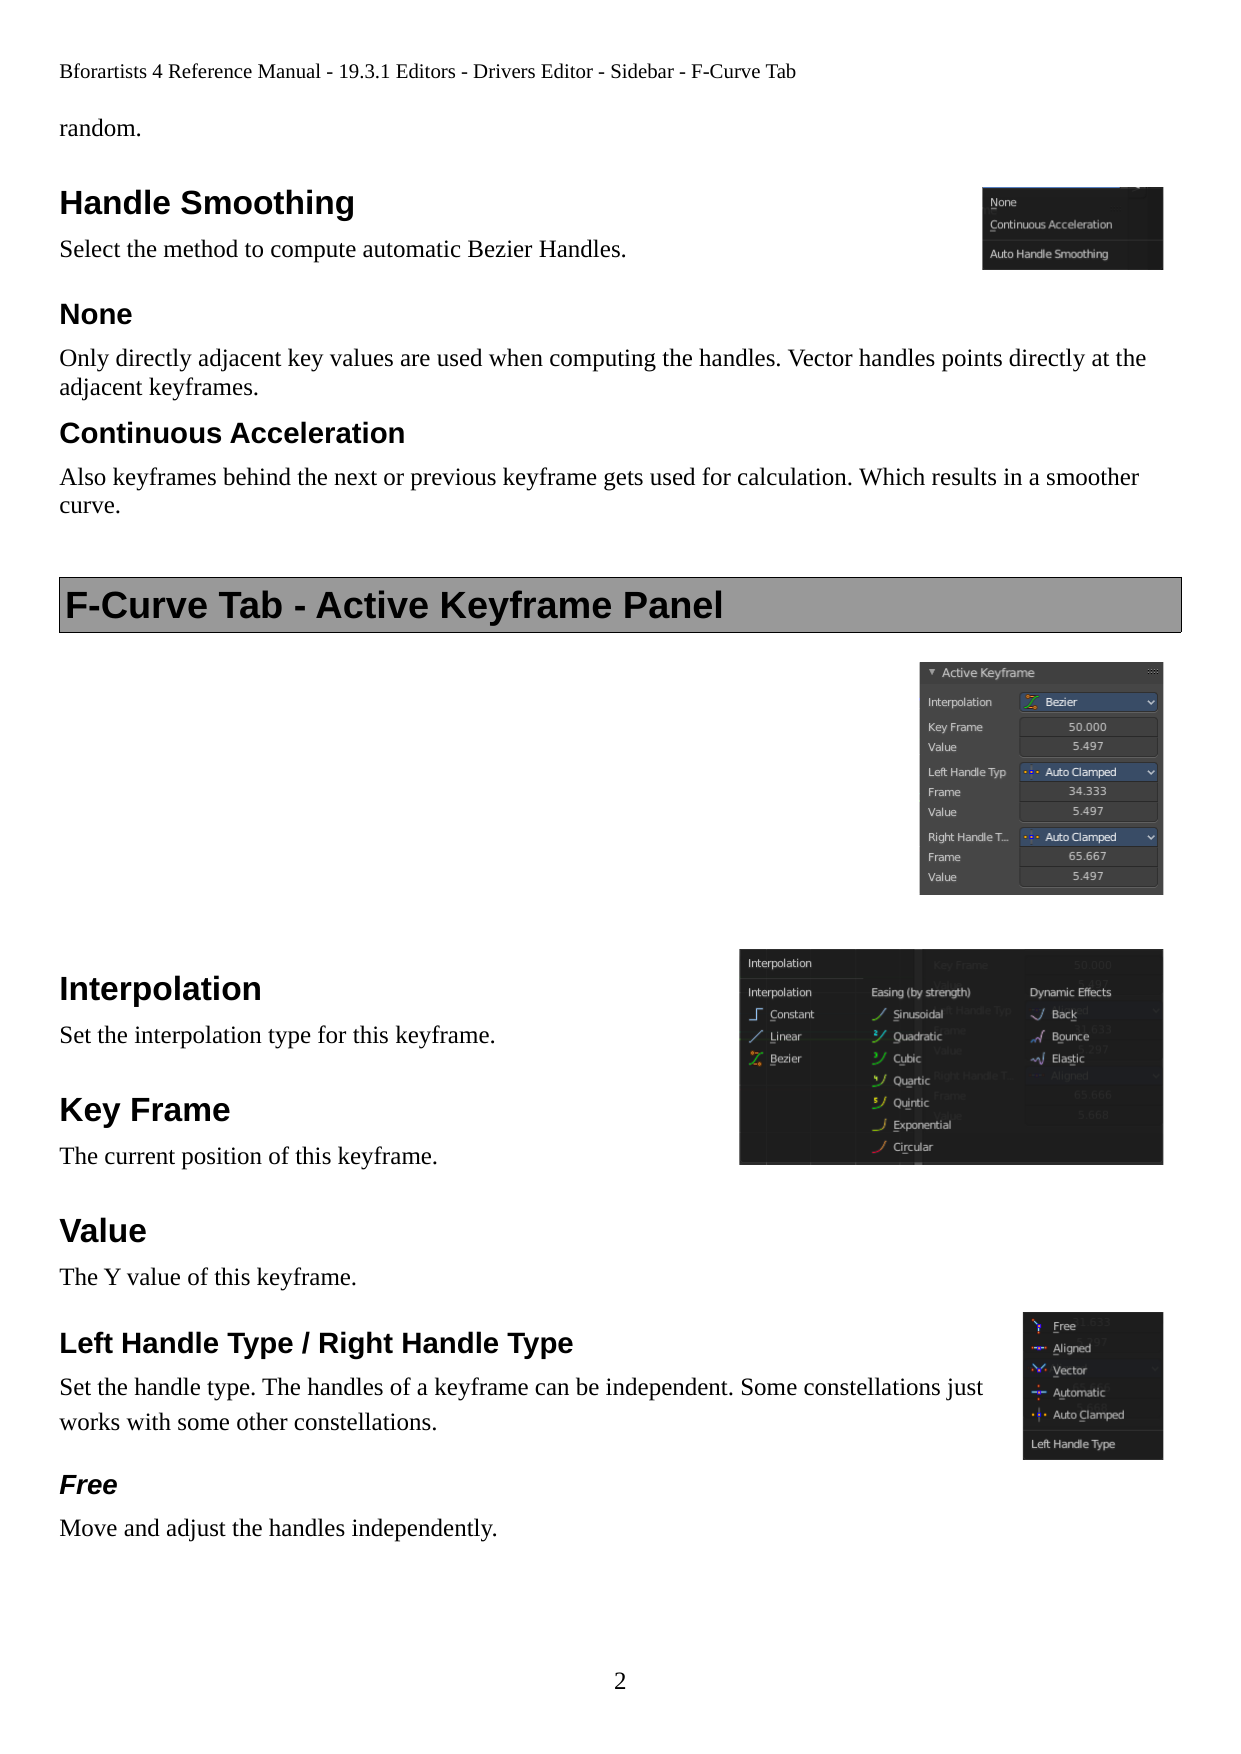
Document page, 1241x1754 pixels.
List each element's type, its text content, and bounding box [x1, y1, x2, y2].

subtitle Handle Smoothing [59, 182, 1181, 221]
text Set the interpolation type for this keyframe. [59, 1020, 739, 1049]
subtitle None [59, 297, 1181, 331]
subtitle Interpolation [59, 969, 739, 1008]
subtitle Left Handle Type / Right Handle Type [59, 1326, 1022, 1360]
picture [1022, 1312, 1164, 1460]
text Select the method to compute automatic Bezier Handles. [59, 234, 982, 262]
text random. [59, 113, 1181, 141]
text Move and adjust the handles independently. [59, 1513, 1181, 1542]
subtitle [1164, 969, 1181, 1008]
picture [739, 949, 1164, 1165]
picture [982, 187, 1164, 270]
subtitle Key Frame [59, 1090, 739, 1129]
text The Y value of this keyframe. [59, 1262, 1181, 1291]
text Also keyframes behind the next or previous keyframe gets used for calculation. Which results in a smoother curve. [59, 462, 1181, 519]
subtitle Value [59, 1211, 1181, 1250]
text Set the handle type. The handles of a keyframe can be independent. Some constellations just works with some other constellations. [59, 1372, 1022, 1436]
table_header F-Curve Tab - Active Keyframe Panel [60, 578, 1181, 632]
picture [919, 662, 1164, 895]
subtitle Free [59, 1468, 1181, 1500]
text Only directly adjacent key values are used when computing the handles. Vector handles points directly at the adjacent keyframes. [59, 343, 1181, 401]
subtitle [1164, 1090, 1181, 1129]
subtitle Continuous Acceleration [59, 416, 1181, 449]
text The current position of this keyframe. [59, 1141, 1181, 1170]
